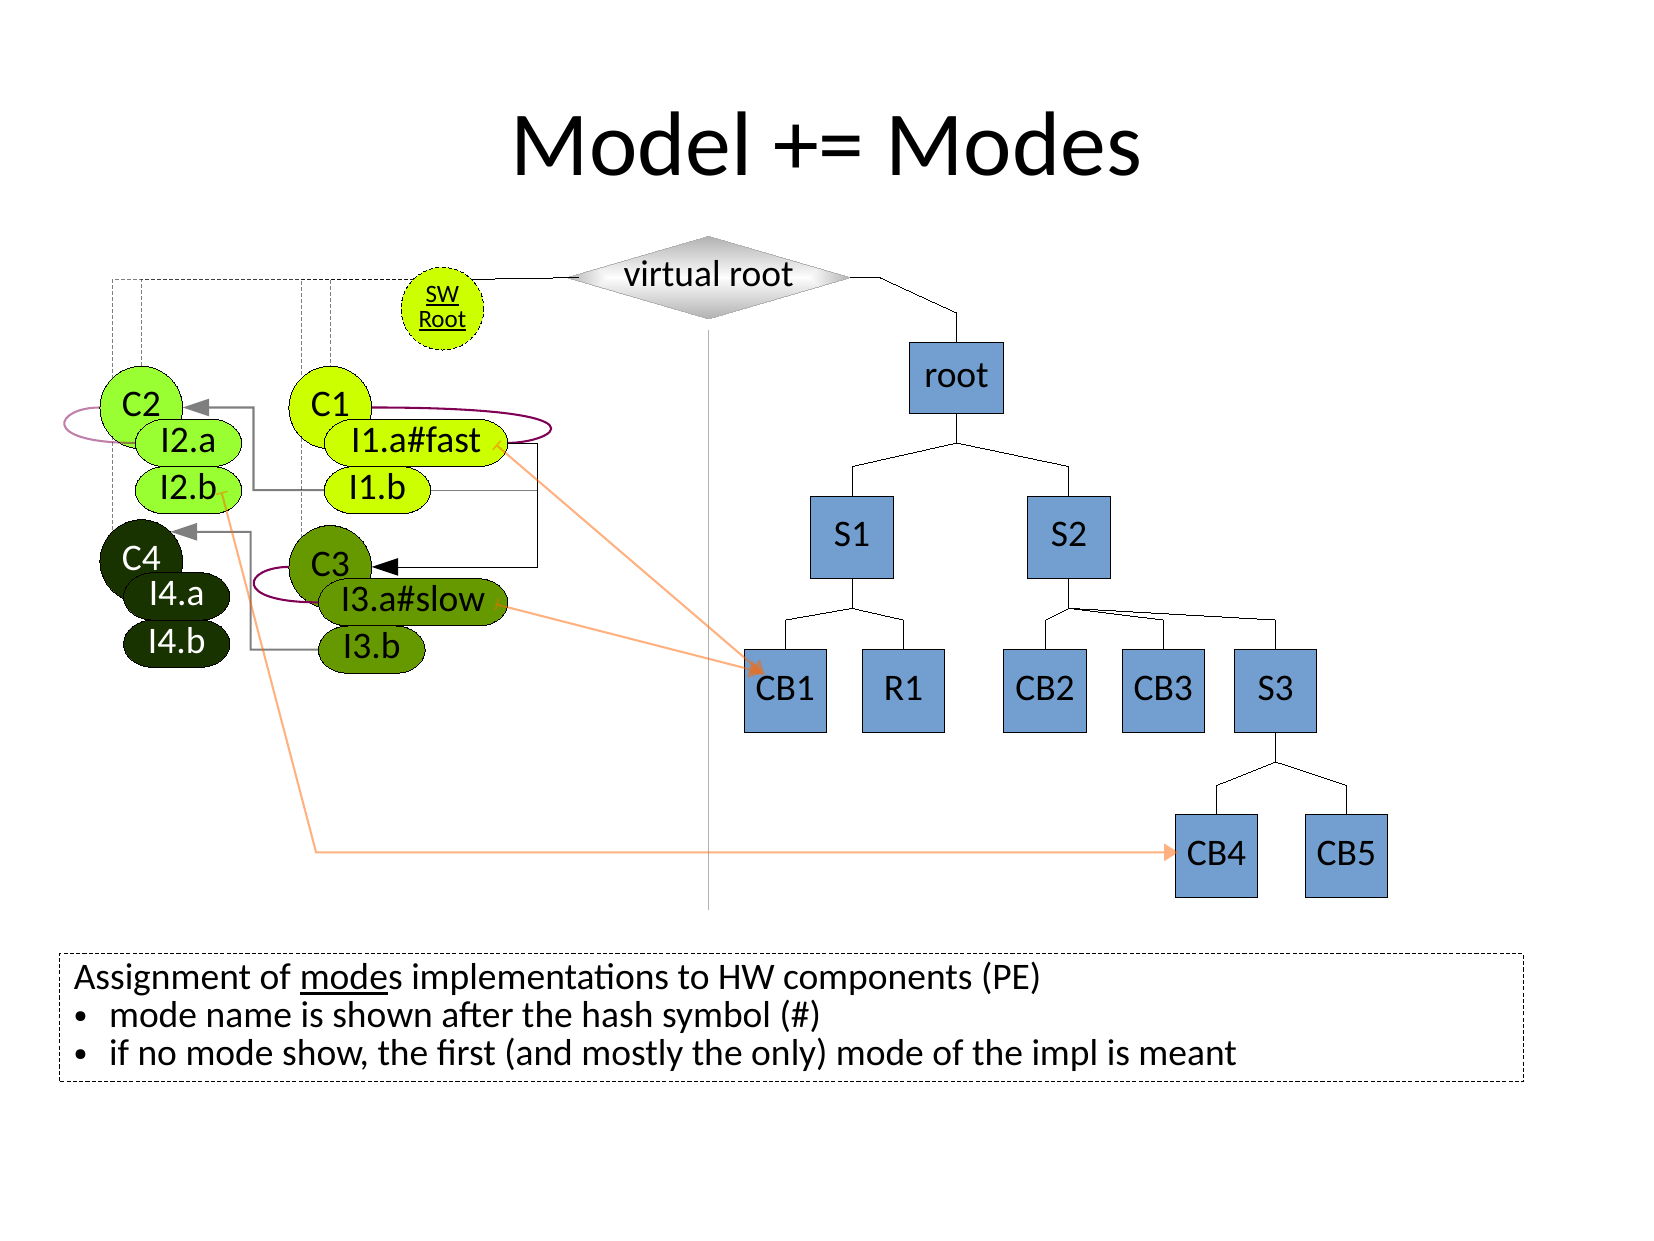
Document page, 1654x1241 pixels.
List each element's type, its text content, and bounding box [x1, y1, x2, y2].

text_box I2.a [135, 419, 242, 467]
text_box I2.b [203, 483, 212, 497]
text_box I3.a#slow [318, 578, 508, 626]
text_box CB4 [1175, 814, 1258, 898]
text_box C1 [288, 366, 372, 449]
text_box Assignment of modes implementations to HW components (PE) mode name is shown after the hash symbol (#) if no mode show, the first (and mostly the only) mode of the impl is meant [59, 953, 1524, 1082]
text_box CB3 [1122, 649, 1205, 733]
text_box C3 [288, 525, 372, 601]
text_box virtual root [568, 257, 850, 319]
text_box CB2 [1003, 649, 1087, 733]
text_box S2 [1027, 496, 1111, 579]
text_box CB5 [1305, 814, 1388, 898]
text_box I4.a [123, 572, 230, 620]
text_box R1 [862, 649, 945, 733]
text_box I1.a#fast [324, 419, 508, 467]
text_box C4 [99, 519, 183, 599]
text_box C2 [121, 444, 136, 449]
text_box C2 [100, 366, 183, 441]
text_box I2.b [135, 466, 242, 514]
text_box I1.b [324, 466, 431, 514]
title Model += Modes [82, 49, 1571, 257]
text_box S1 [810, 496, 894, 579]
text_box S3 [1234, 649, 1317, 733]
text_box I4.b [123, 620, 230, 668]
text_box SW Root [401, 267, 484, 351]
text_box root [909, 342, 1004, 414]
text_box I3.b [318, 625, 426, 674]
text_box CB1 [744, 649, 827, 733]
